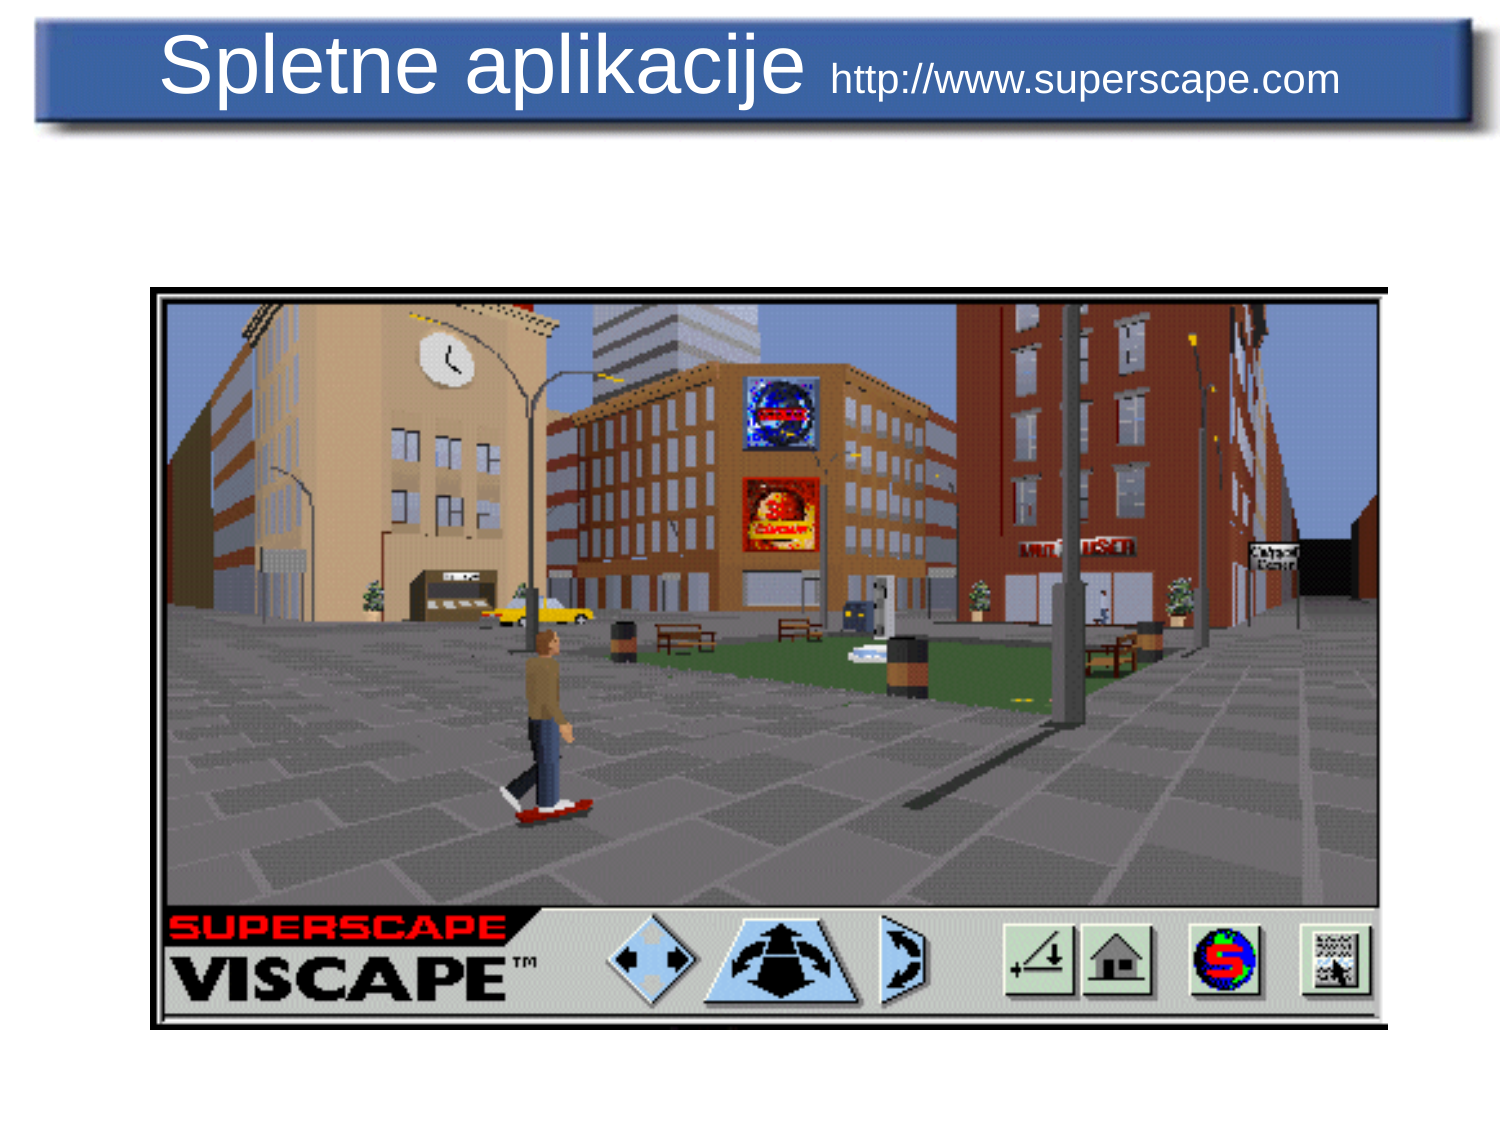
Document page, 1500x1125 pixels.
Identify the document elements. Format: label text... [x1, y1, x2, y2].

picture [150, 287, 1388, 1030]
title Spletne aplikacije http://www.superscape.com [41, 0, 1459, 121]
picture [33, 15, 1500, 142]
